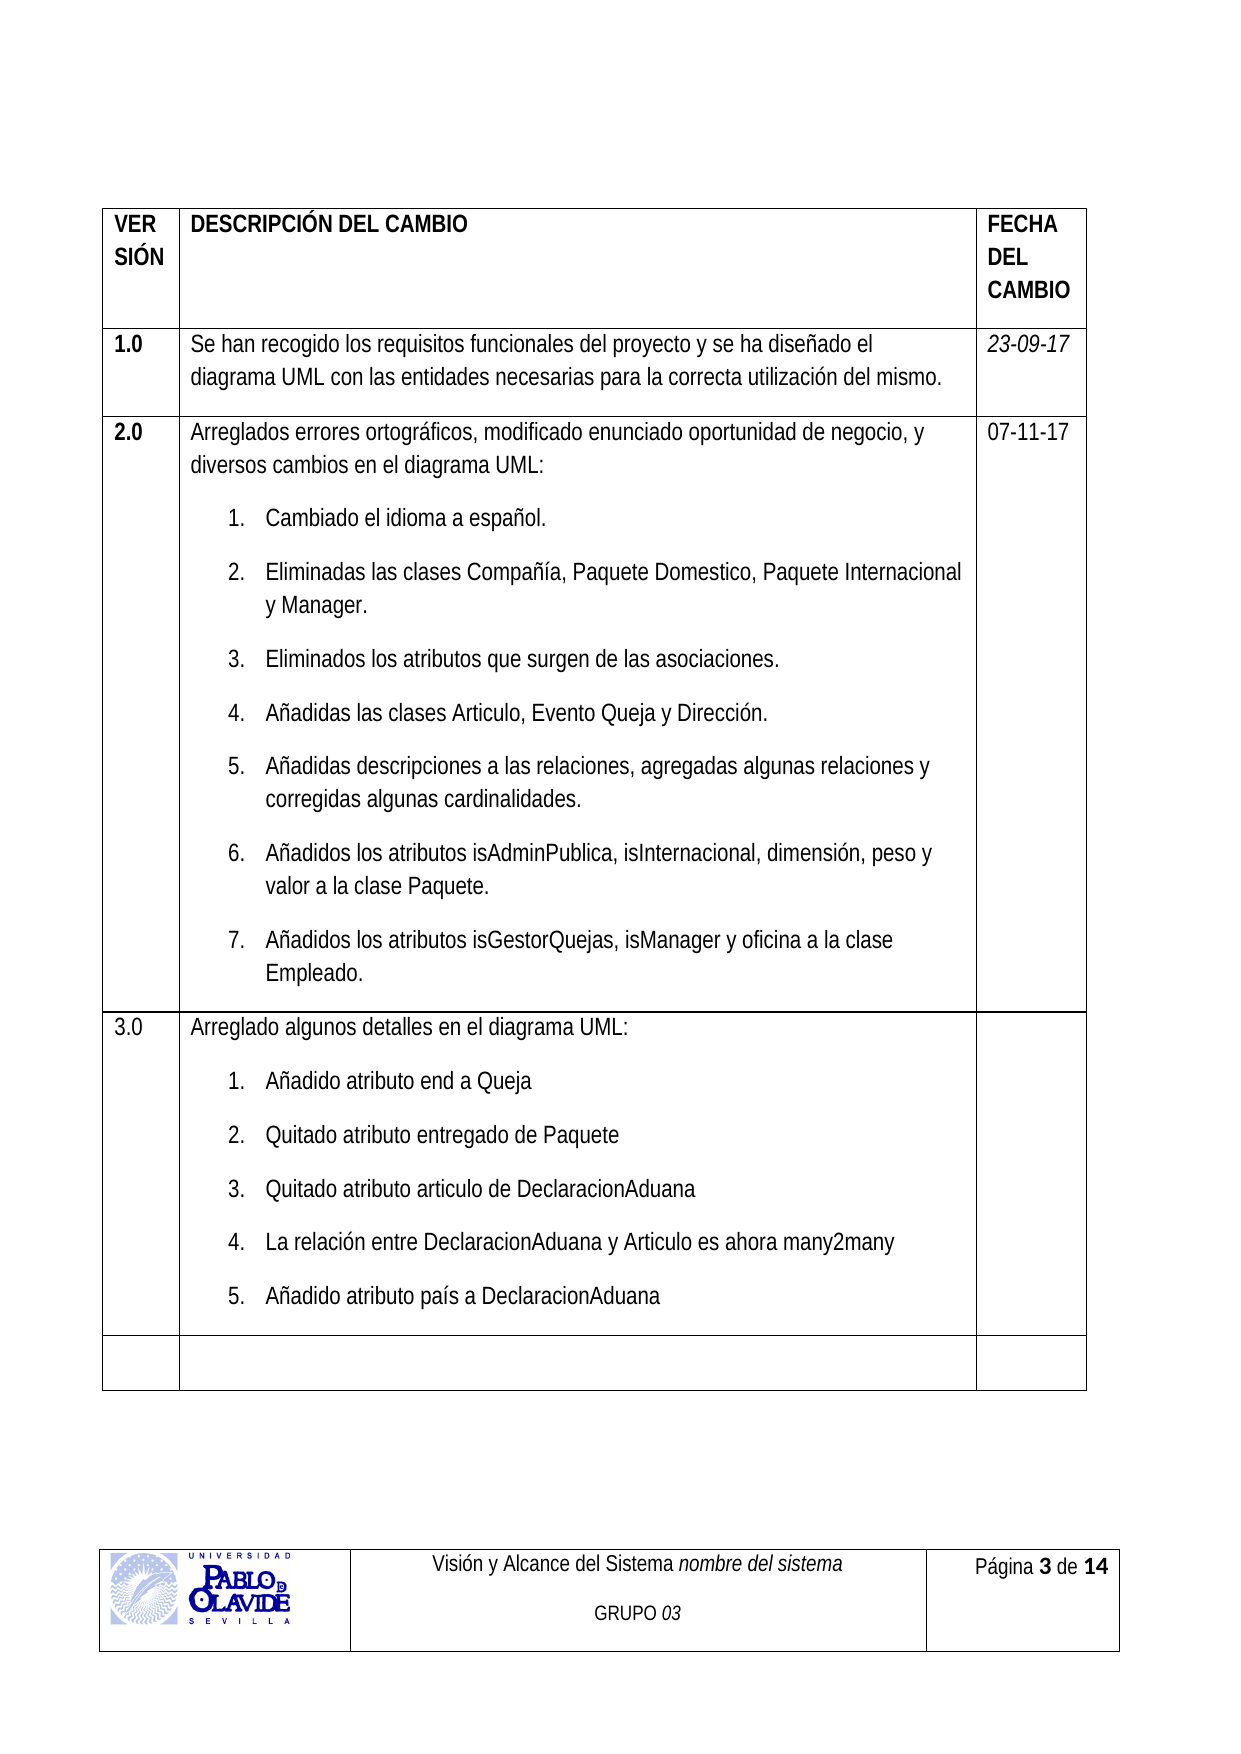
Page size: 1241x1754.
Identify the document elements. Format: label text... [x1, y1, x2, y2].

table_cell 23-09-17 [977, 329, 1086, 416]
table_cell Arreglado algunos detalles en el diagrama UML: Añadido atributo end a Queja Quitado atributo entregado de Paquete Quitado atributo articulo de DeclaracionAduana La relación entre DeclaracionAduana y Articulo es ahora many2many Añadido atributo país a DeclaracionAduana [180, 1013, 976, 1335]
table_cell 1.0 [103, 329, 179, 416]
table_cell 2.0 [103, 417, 179, 1011]
table_cell [977, 1013, 1086, 1335]
table_cell [103, 1336, 179, 1390]
table_cell VERSIÓN [103, 209, 179, 328]
table_cell [180, 1336, 976, 1390]
table_cell FECHA DEL CAMBIO [977, 209, 1086, 328]
table_cell DESCRIPCIÓN DEL CAMBIO [180, 209, 976, 328]
table_cell [977, 1336, 1086, 1390]
table_cell 07-11-17 [977, 417, 1086, 1011]
table_cell 3.0 [103, 1013, 179, 1335]
table_cell Arreglados errores ortográficos, modificado enunciado oportunidad de negocio, y diversos cambios en el diagrama UML: Cambiado el idioma a español. Eliminadas las clases Compañía, Paquete Domestico, Paquete Internacional y Manager. Eliminados los atributos que surgen de las asociaciones. Añadidas las clases Articulo, Evento Queja y Dirección. Añadidas descripciones a las relaciones, agregadas algunas relaciones y corregidas algunas cardinalidades. Añadidos los atributos isAdminPublica, isInternacional, dimensión, peso y valor a la clase Paquete. Añadidos los atributos isGestorQuejas, isManager y oficina a la clase Empleado. [180, 417, 976, 1011]
table_cell Se han recogido los requisitos funcionales del proyecto y se ha diseñado el diagrama UML con las entidades necesarias para la correcta utilización del mismo. [180, 329, 976, 416]
